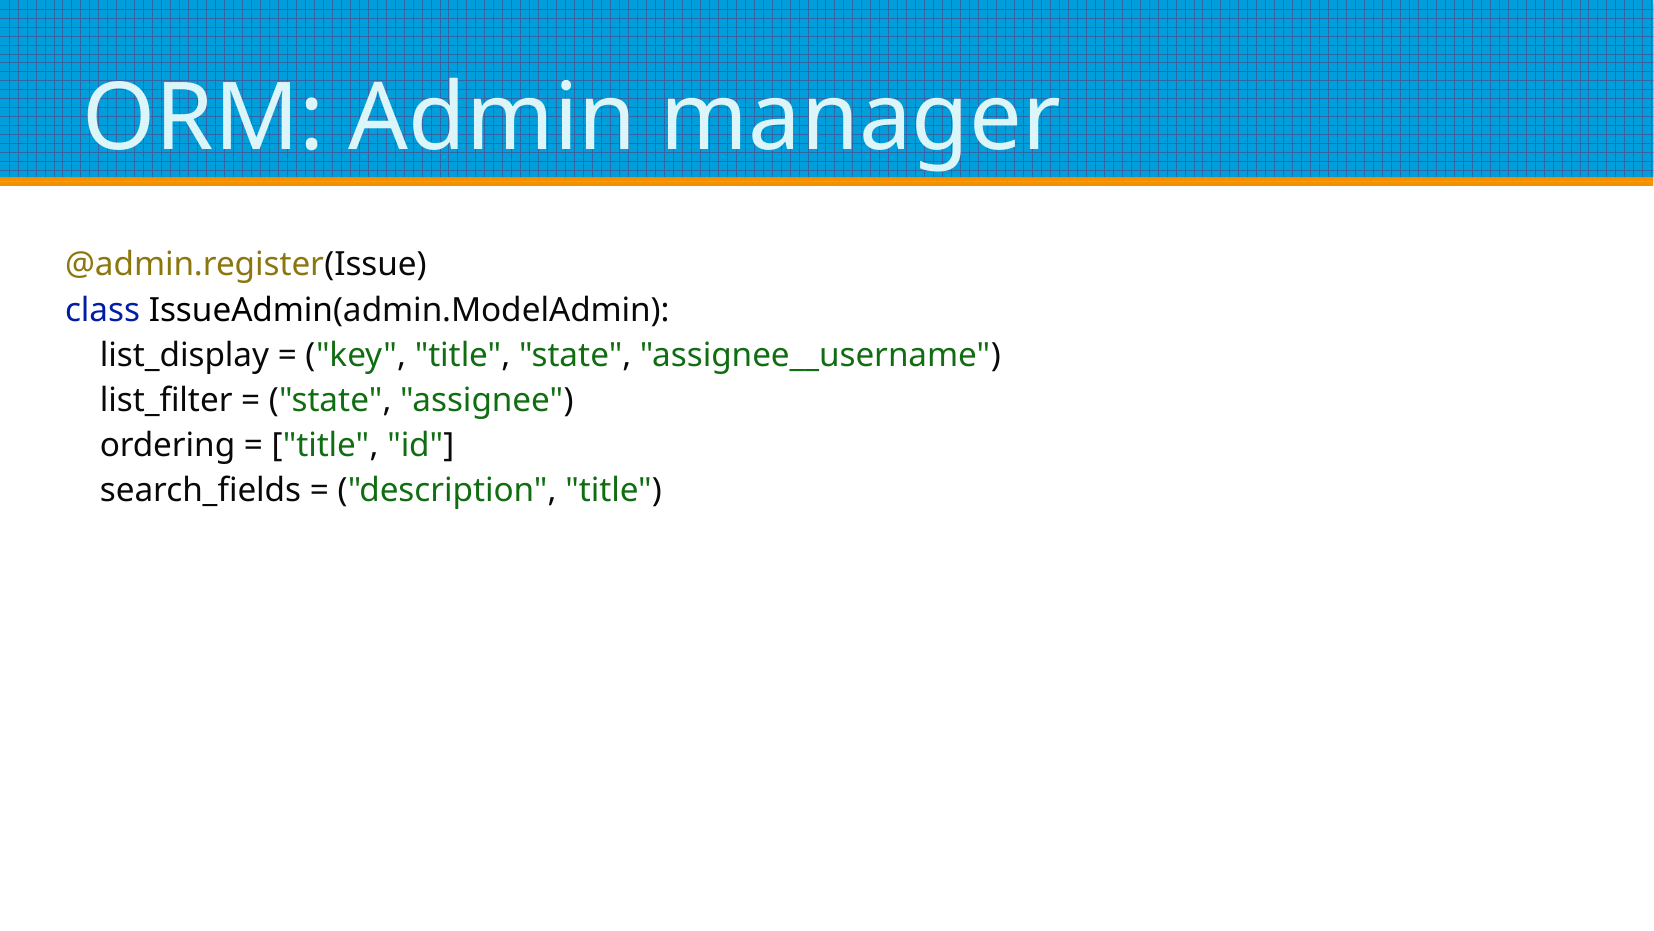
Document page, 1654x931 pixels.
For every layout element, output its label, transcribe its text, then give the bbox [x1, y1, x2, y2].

title ORM: Admin manager [82, 14, 1571, 178]
text_box @admin.register(Issue) class IssueAdmin(admin.ModelAdmin): list_display = ("key", "title", "state", "assignee__username") list_filter = ("state", "assignee") ordering = ["title", "id"] search_fields = ("description", "title") [59, 236, 1506, 562]
